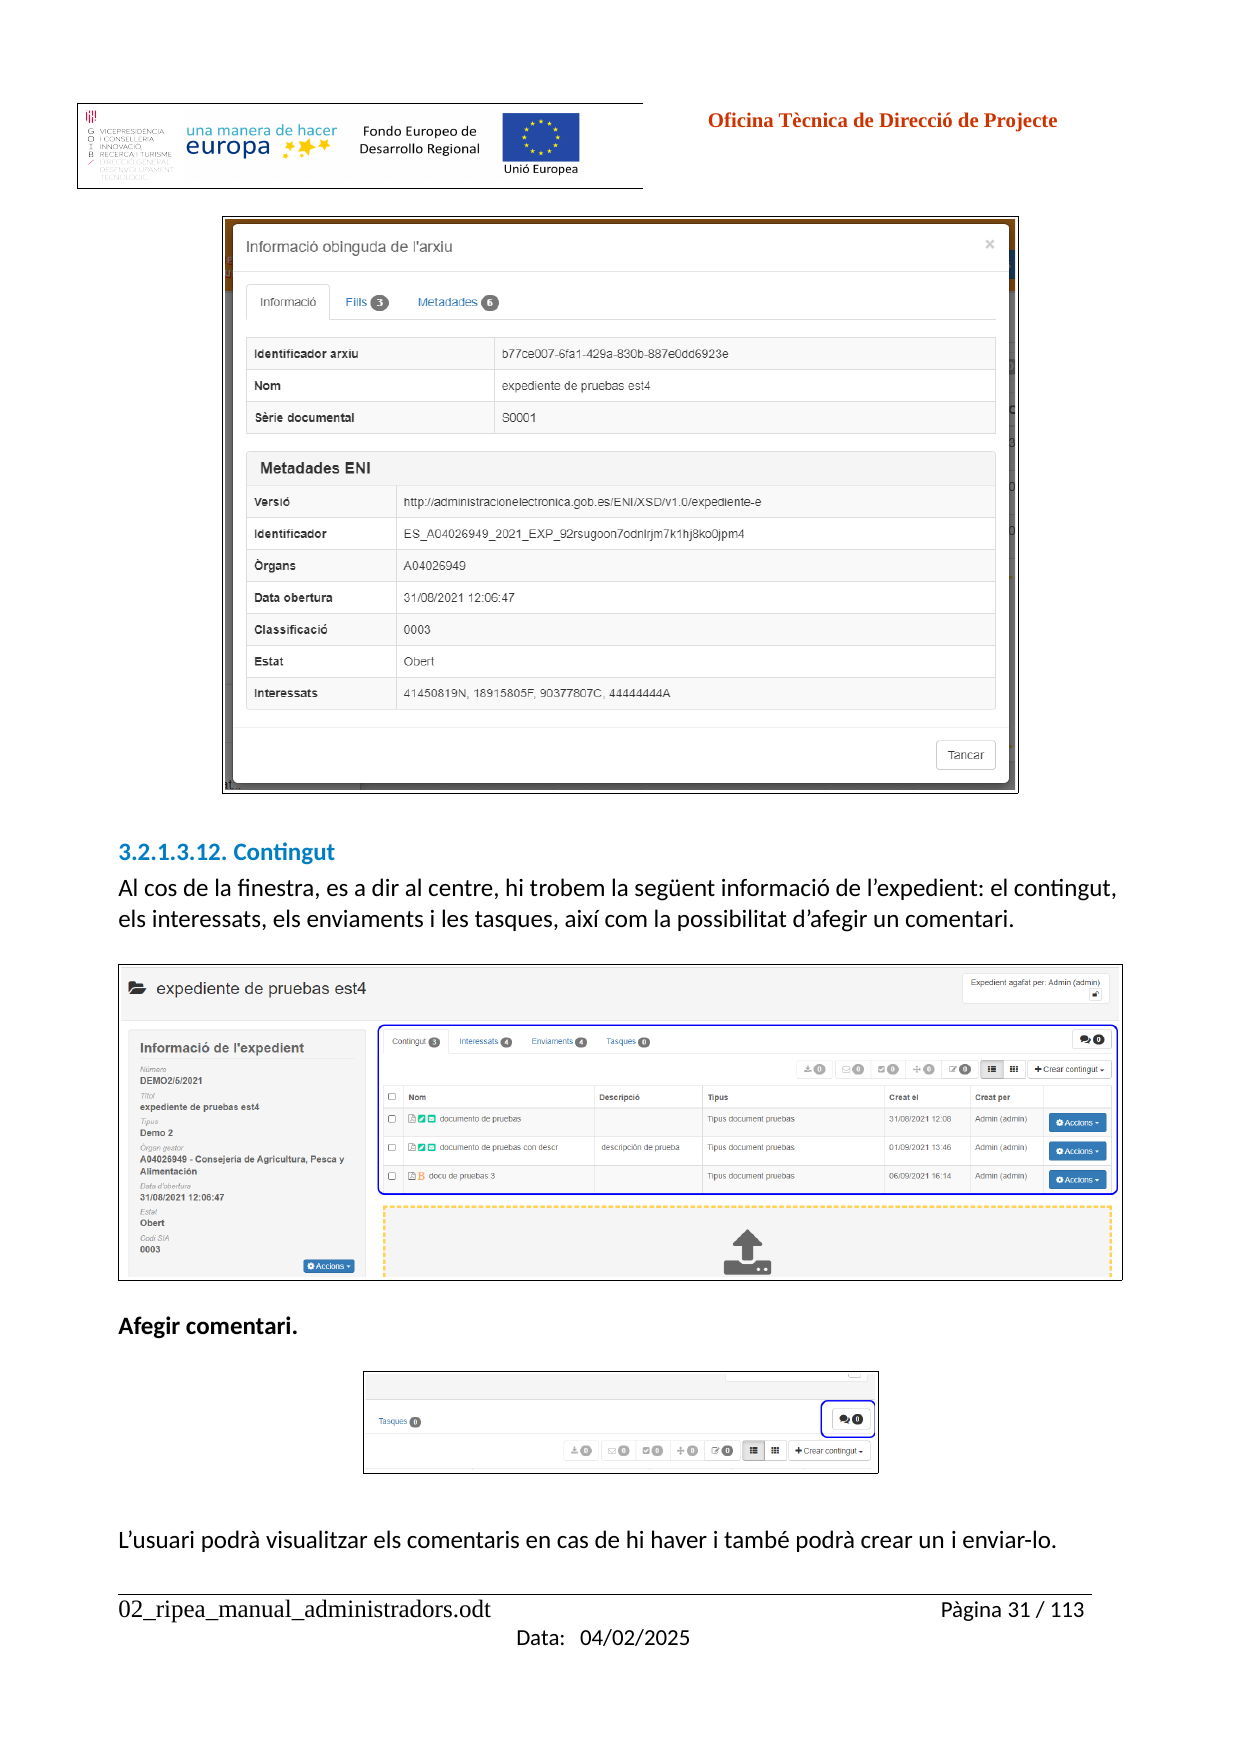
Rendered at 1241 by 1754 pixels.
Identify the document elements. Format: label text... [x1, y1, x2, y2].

text Al cos de la finestra, es a dir al centre, hi trobem la següent informació de l’expedient: el contingut, els interessats, els enviaments i les tasques, així com la possibilitat d’afegir un comentari. [118, 873, 1122, 934]
picture [365, 1374, 875, 1470]
text L’usuari podrà visualitzar els comentaris en cas de hi haver i també podrà crear un i enviar-lo. [118, 1524, 1122, 1554]
text Afegir comentari. [118, 1310, 1122, 1341]
picture [225, 219, 1016, 790]
picture [184, 108, 585, 182]
picture [121, 967, 1119, 1277]
subtitle 3.2.1.3.12. Contingut [118, 836, 1122, 866]
picture [82, 108, 178, 182]
